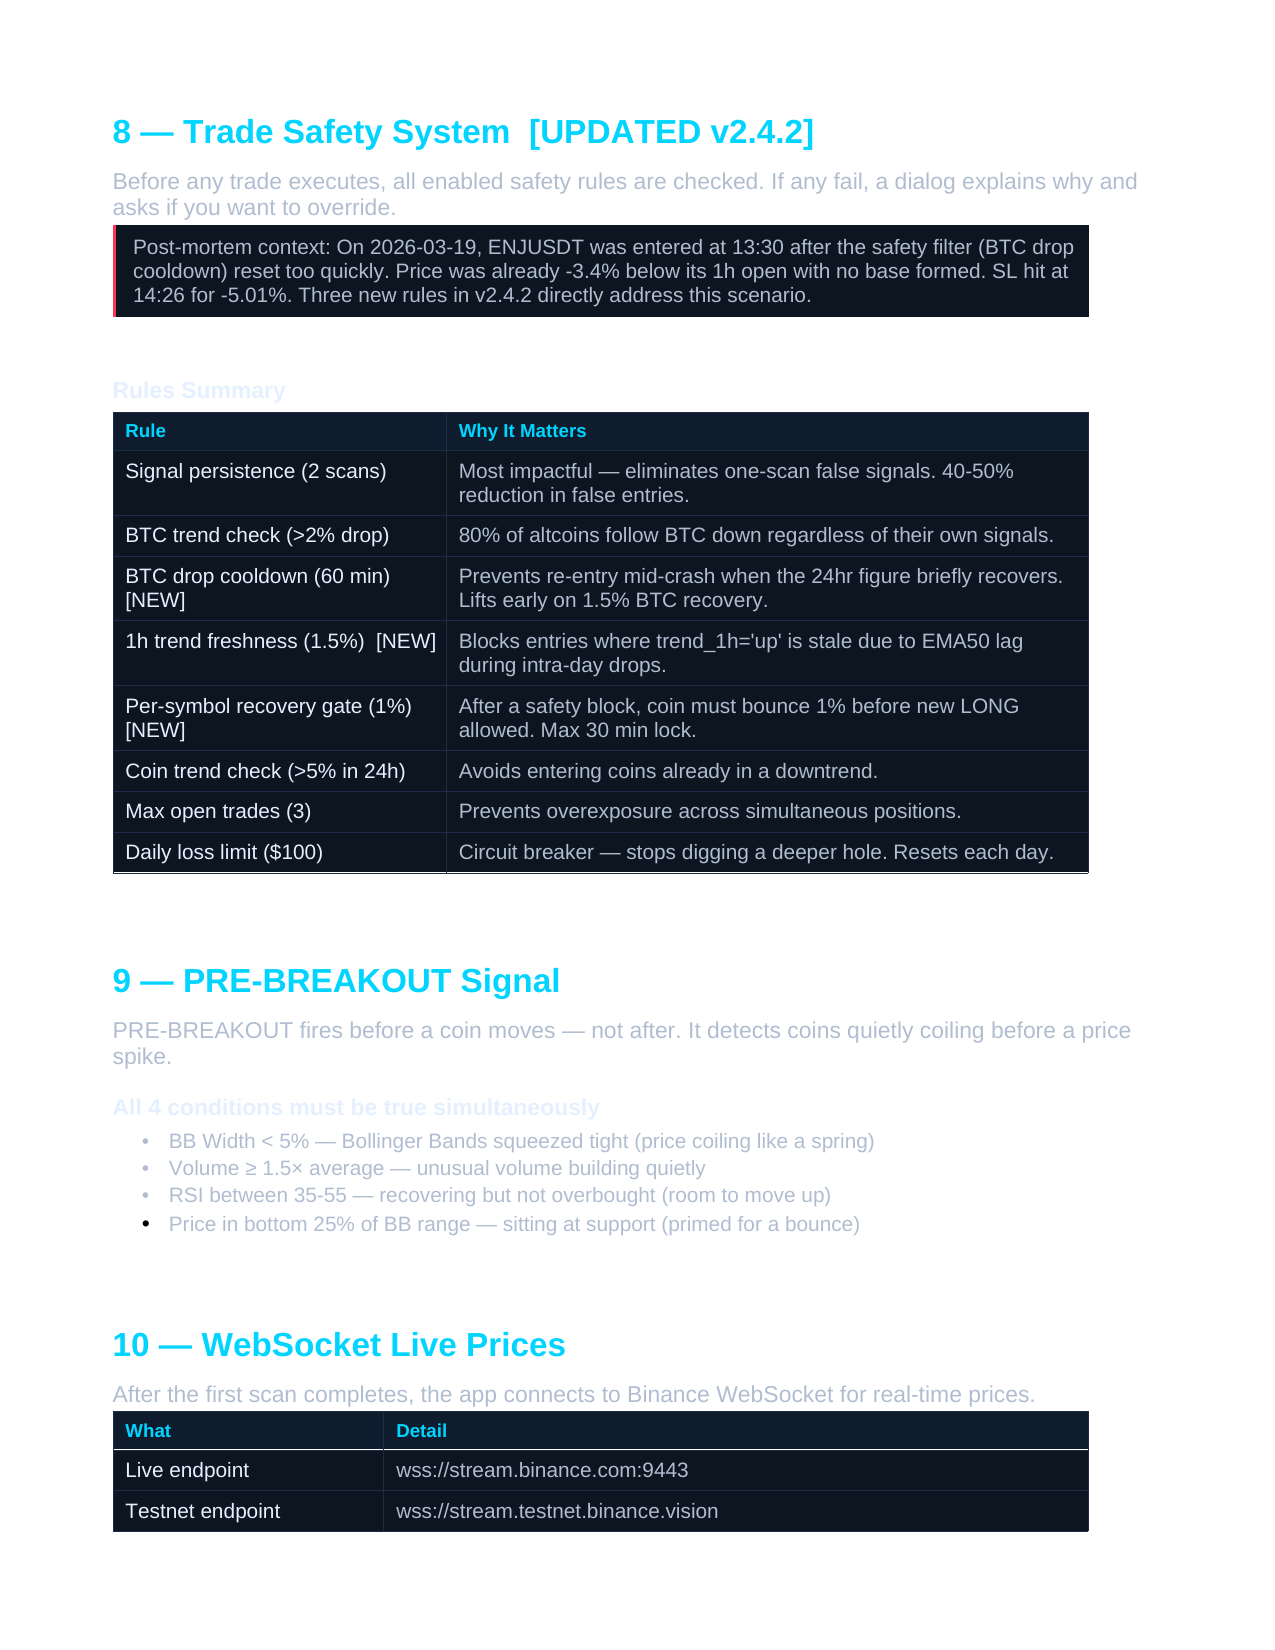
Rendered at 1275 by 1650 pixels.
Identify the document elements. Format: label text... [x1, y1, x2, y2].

table_cell Max open trades (3) [114, 792, 446, 832]
table_cell Circuit breaker — stops digging a deeper hole. Resets each day. [447, 833, 1088, 872]
table_cell Blocks entries where trend_1h='up' is stale due to EMA50 lag during intra-day drops. [447, 621, 1088, 685]
list Price in bottom 25% of BB range — sitting at support (primed for a bounce) [142, 1210, 1162, 1237]
table_cell Coin trend check (>5% in 24h) [114, 751, 446, 791]
table_cell Per-symbol recovery gate (1%) [NEW] [114, 686, 446, 750]
table_cell Prevents re-entry mid-crash when the 24hr figure briefly recovers. Lifts early on 1.5% BTC recovery. [447, 557, 1088, 620]
table_cell Avoids entering coins already in a downtrend. [447, 751, 1088, 791]
table_cell BTC trend check (>2% drop) [114, 516, 446, 556]
table_cell wss://stream.binance.com:9443 [384, 1451, 1088, 1490]
table_cell BTC drop cooldown (60 min) [NEW] [114, 557, 446, 620]
table_cell Testnet endpoint [114, 1491, 383, 1531]
text PRE-BREAKOUT fires before a coin moves — not after. It detects coins quietly coiling before a price spike. [112, 1017, 1162, 1069]
text All 4 conditions must be true simultaneously [112, 1094, 1162, 1121]
subtitle 10 — WebSocket Live Prices [112, 1326, 1162, 1364]
list RSI between 35-55 — recovering but not overbought (room to move up) [142, 1183, 1162, 1207]
table_header Post-mortem context: On 2026-03-19, ENJUSDT was entered at 13:30 after the safety filter (BTC drop cooldown) reset too quickly. Price was already -3.4% below its 1h open with no base formed. SL hit at 14:26 for -5.01%. Three new rules in v2.4.2 directly address this scenario. [116, 225, 1089, 317]
table_cell After a safety block, coin must bounce 1% before new LONG allowed. Max 30 min lock. [447, 686, 1088, 750]
list Volume ≥ 1.5× average — unusual volume building quietly [142, 1156, 1162, 1180]
table_header What [114, 1412, 383, 1449]
subtitle 8 — Trade Safety System [UPDATED v2.4.2] [112, 112, 1162, 151]
table_cell 1h trend freshness (1.5%) [NEW] [114, 621, 446, 685]
subtitle 9 — PRE-BREAKOUT Signal [112, 962, 1162, 1000]
table_cell Signal persistence (2 scans) [114, 451, 446, 515]
table_cell Most impactful — eliminates one-scan false signals. 40-50% reduction in false entries. [447, 451, 1088, 515]
text Rules Summary [112, 377, 1162, 403]
table_cell Daily loss limit ($100) [114, 833, 446, 872]
table_header Rule [114, 413, 446, 450]
table_cell wss://stream.testnet.binance.vision [384, 1491, 1088, 1531]
table_header Why It Matters [447, 413, 1088, 450]
table_cell 80% of altcoins follow BTC down regardless of their own signals. [447, 516, 1088, 556]
list BB Width < 5% — Bollinger Bands squeezed tight (price coiling like a spring) [142, 1129, 1162, 1153]
text After the first scan completes, the app connects to Binance WebSocket for real-time prices. [112, 1381, 1162, 1407]
table_cell Prevents overexposure across simultaneous positions. [447, 792, 1088, 832]
table_cell Live endpoint [114, 1451, 383, 1490]
table_header Detail [384, 1412, 1088, 1449]
text Before any trade executes, all enabled safety rules are checked. If any fail, a dialog explains why and asks if you want to override. [112, 168, 1162, 220]
